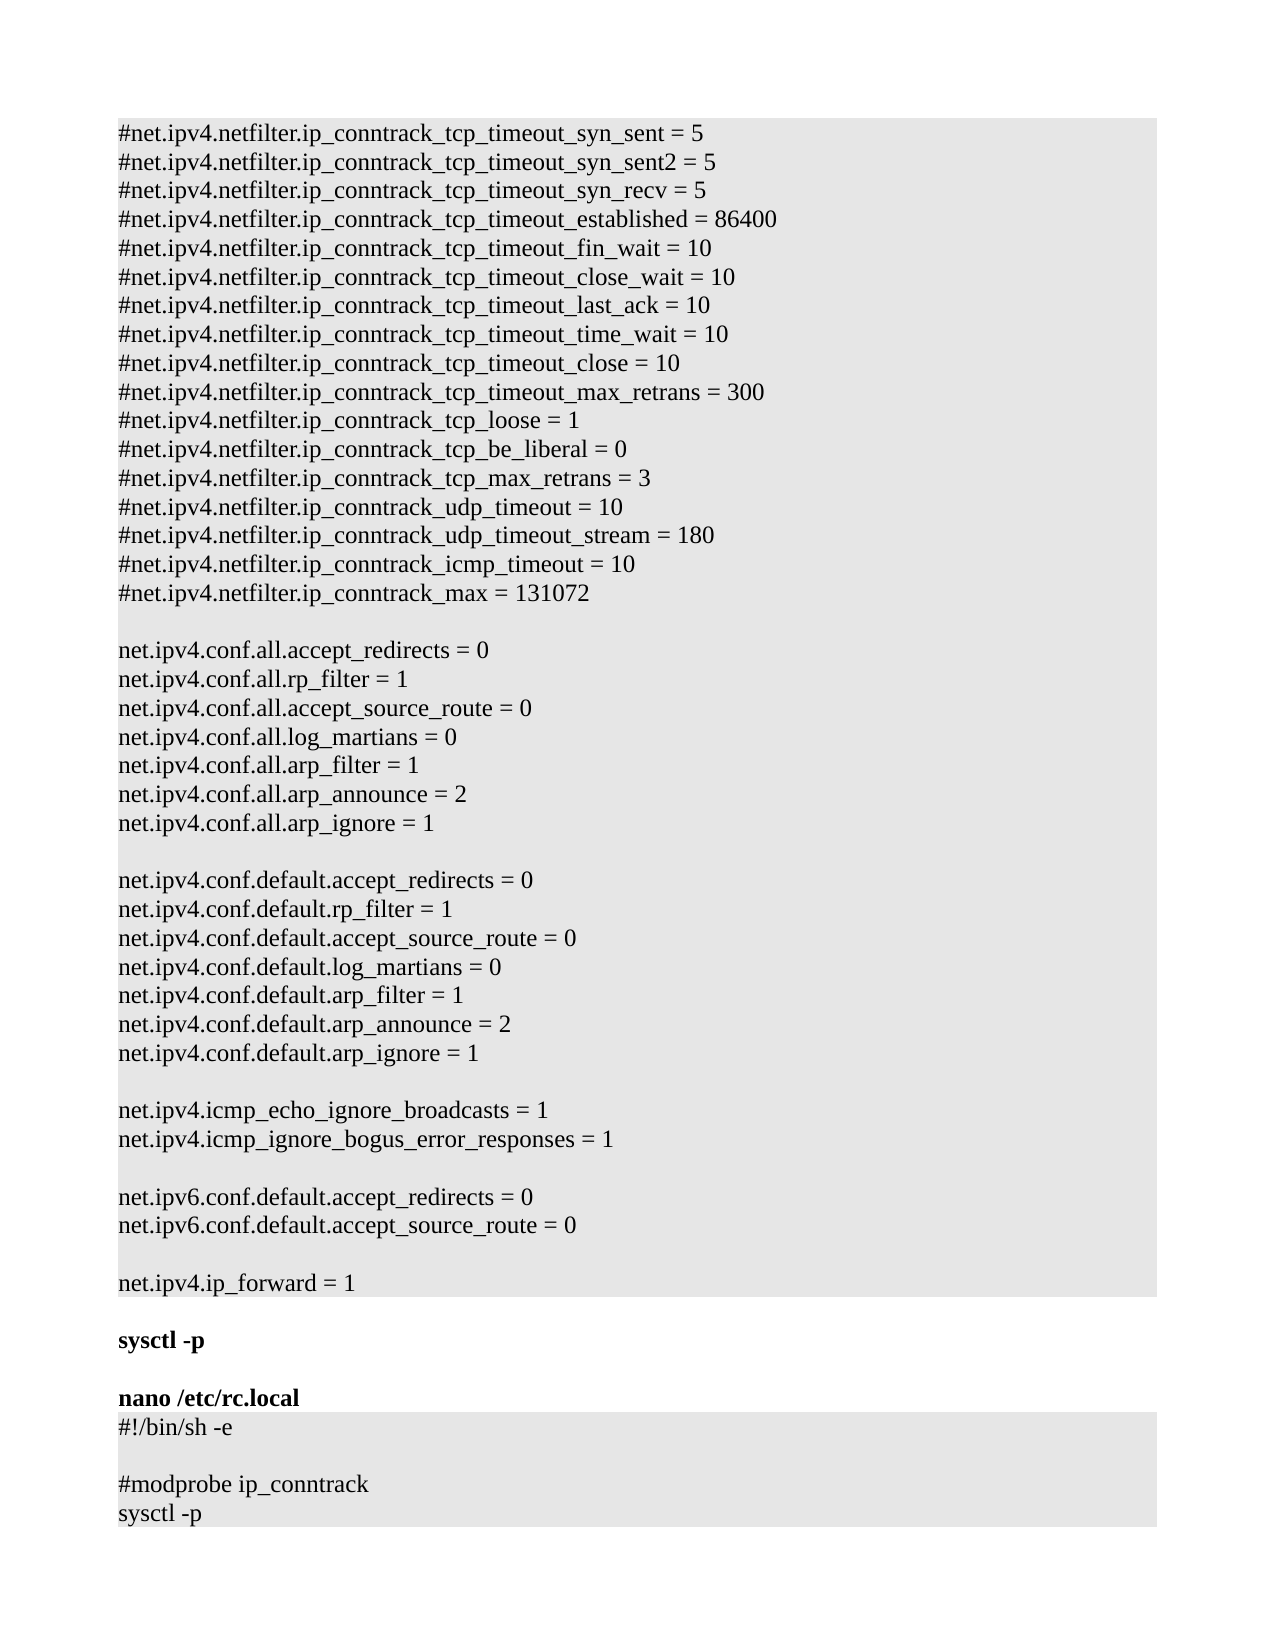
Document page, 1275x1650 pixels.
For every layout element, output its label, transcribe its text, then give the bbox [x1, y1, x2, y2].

text net.ipv4.icmp_ignore_bogus_error_responses = 1 [118, 1124, 1157, 1153]
text #net.ipv4.netfilter.ip_conntrack_udp_timeout = 10 [118, 492, 1157, 521]
text net.ipv4.icmp_echo_ignore_broadcasts = 1 [118, 1096, 1157, 1124]
text sysctl -p [118, 1498, 1157, 1527]
text #net.ipv4.netfilter.ip_conntrack_icmp_timeout = 10 [118, 549, 1157, 578]
text #net.ipv4.netfilter.ip_conntrack_tcp_timeout_last_ack = 10 [118, 291, 1157, 319]
text #net.ipv4.netfilter.ip_conntrack_tcp_timeout_close_wait = 10 [118, 262, 1157, 291]
text #!/bin/sh -e [118, 1412, 1157, 1441]
text #net.ipv4.netfilter.ip_conntrack_udp_timeout_stream = 180 [118, 521, 1157, 549]
text #net.ipv4.netfilter.ip_conntrack_tcp_timeout_syn_recv = 5 [118, 176, 1157, 204]
text net.ipv4.conf.all.arp_ignore = 1 [118, 808, 1157, 837]
text net.ipv4.ip_forward = 1 [118, 1268, 1157, 1297]
text net.ipv4.conf.all.rp_filter = 1 [118, 664, 1157, 693]
text #net.ipv4.netfilter.ip_conntrack_tcp_timeout_time_wait = 10 [118, 319, 1157, 348]
text nano /etc/rc.local [118, 1383, 1157, 1412]
text #net.ipv4.netfilter.ip_conntrack_tcp_timeout_syn_sent2 = 5 [118, 147, 1157, 176]
text #net.ipv4.netfilter.ip_conntrack_tcp_timeout_max_retrans = 300 [118, 377, 1157, 406]
text #net.ipv4.netfilter.ip_conntrack_max = 131072 [118, 578, 1157, 607]
text #net.ipv4.netfilter.ip_conntrack_tcp_timeout_close = 10 [118, 348, 1157, 377]
text net.ipv4.conf.default.arp_filter = 1 [118, 981, 1157, 1009]
text #net.ipv4.netfilter.ip_conntrack_tcp_timeout_syn_sent = 5 [118, 118, 1157, 147]
text net.ipv6.conf.default.accept_redirects = 0 [118, 1182, 1157, 1211]
text #net.ipv4.netfilter.ip_conntrack_tcp_be_liberal = 0 [118, 434, 1157, 463]
text #net.ipv4.netfilter.ip_conntrack_tcp_max_retrans = 3 [118, 463, 1157, 492]
text net.ipv4.conf.default.arp_ignore = 1 [118, 1038, 1157, 1067]
text net.ipv4.conf.default.accept_source_route = 0 [118, 923, 1157, 952]
text net.ipv4.conf.all.log_martians = 0 [118, 722, 1157, 751]
text #modprobe ip_conntrack [118, 1469, 1157, 1498]
text net.ipv4.conf.default.rp_filter = 1 [118, 894, 1157, 923]
text net.ipv4.conf.all.accept_source_route = 0 [118, 693, 1157, 722]
text net.ipv4.conf.default.log_martians = 0 [118, 952, 1157, 981]
text net.ipv4.conf.default.accept_redirects = 0 [118, 866, 1157, 894]
text #net.ipv4.netfilter.ip_conntrack_tcp_timeout_established = 86400 [118, 204, 1157, 233]
text net.ipv4.conf.all.arp_filter = 1 [118, 751, 1157, 779]
text net.ipv4.conf.default.arp_announce = 2 [118, 1009, 1157, 1038]
text sysctl -p [118, 1326, 1157, 1354]
text #net.ipv4.netfilter.ip_conntrack_tcp_timeout_fin_wait = 10 [118, 233, 1157, 262]
text #net.ipv4.netfilter.ip_conntrack_tcp_loose = 1 [118, 406, 1157, 434]
text net.ipv6.conf.default.accept_source_route = 0 [118, 1211, 1157, 1239]
text net.ipv4.conf.all.arp_announce = 2 [118, 779, 1157, 808]
text net.ipv4.conf.all.accept_redirects = 0 [118, 636, 1157, 664]
